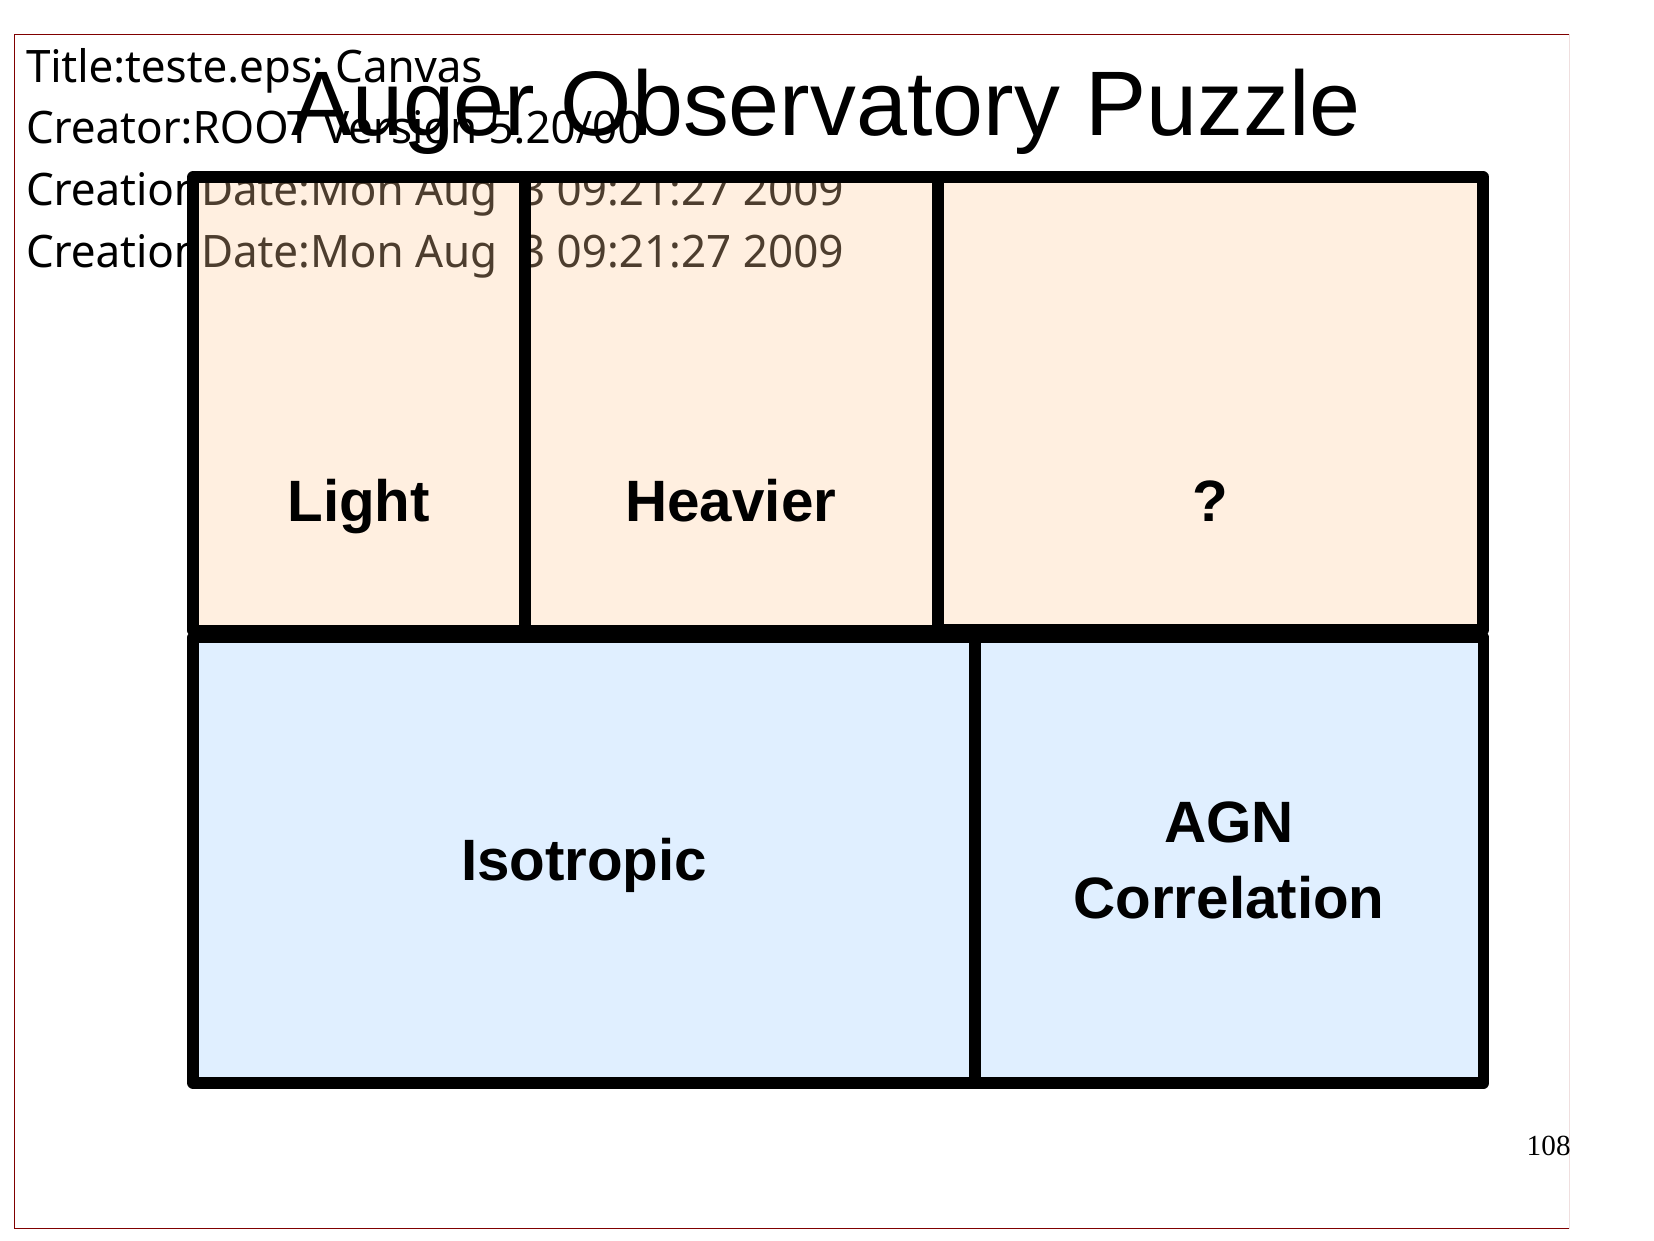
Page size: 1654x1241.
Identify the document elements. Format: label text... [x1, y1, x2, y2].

text_box AGN Correlation [974, 637, 1484, 1084]
picture [11, 31, 1570, 1229]
text_box Isotropic [193, 637, 974, 1084]
text_box Heavier [524, 176, 938, 631]
text_box Light [193, 176, 524, 631]
title Auger Observatory Puzzle [82, 0, 1571, 208]
text_box ? [938, 176, 1483, 630]
